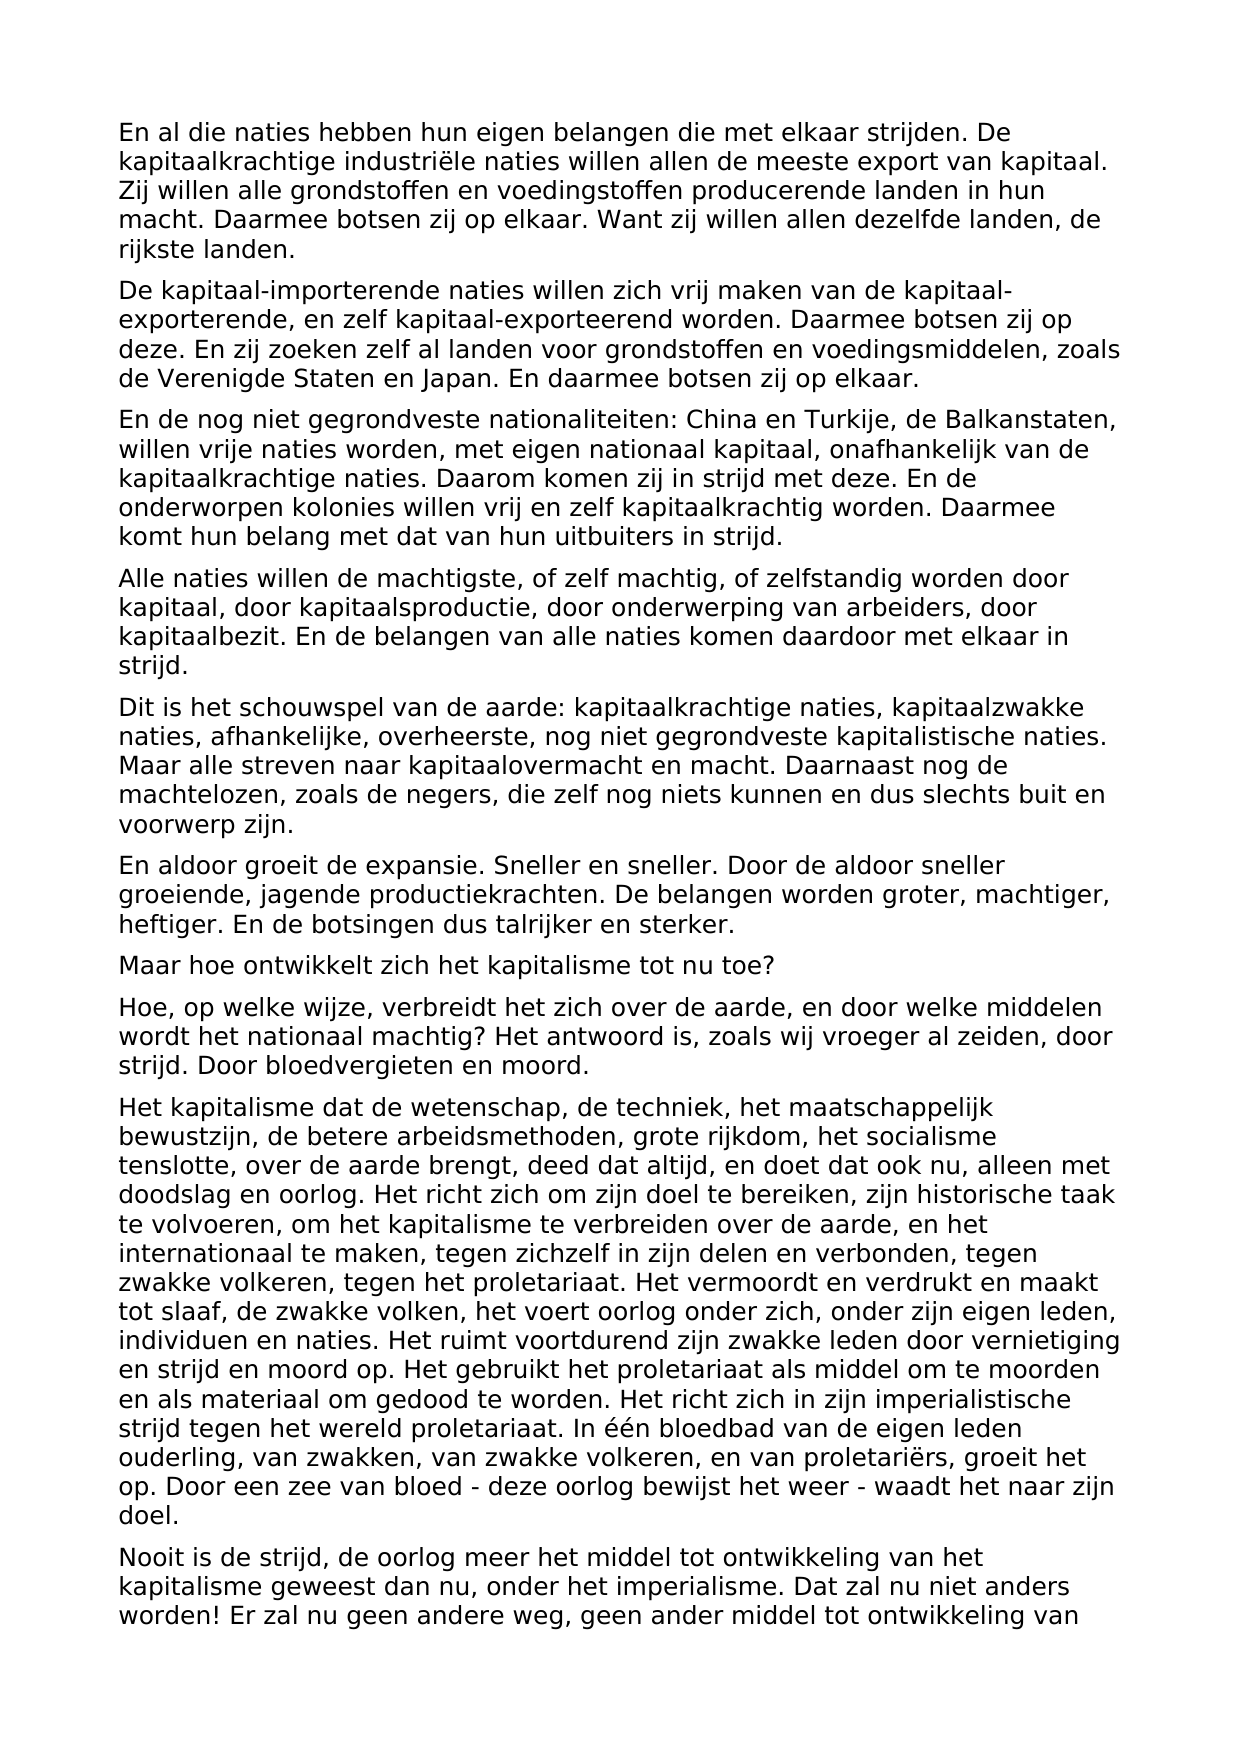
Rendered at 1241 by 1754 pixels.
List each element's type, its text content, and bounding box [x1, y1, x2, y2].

text Nooit is de strijd, de oorlog meer het middel tot ontwikkeling van het kapitalisme geweest dan nu, onder het imperialisme. Dat zal nu niet anders worden! Er zal nu geen andere weg, geen ander middel tot ontwikkeling van [118, 1543, 1122, 1631]
text Alle naties willen de machtigste, of zelf machtig, of zelfstandig worden door kapitaal, door kapitaalsproductie, door onderwerping van arbeiders, door kapitaalbezit. En de belangen van alle naties komen daardoor met elkaar in strijd. [118, 564, 1122, 681]
text Het kapitalisme dat de wetenschap, de techniek, het maatschappelijk bewustzijn, de betere arbeidsmethoden, grote rijkdom, het socialisme tenslotte, over de aarde brengt, deed dat altijd, en doet dat ook nu, alleen met doodslag en oorlog. Het richt zich om zijn doel te bereiken, zijn historische taak te volvoeren, om het kapitalisme te verbreiden over de aarde, en het internationaal te maken, tegen zichzelf in zijn delen en verbonden, tegen zwakke volkeren, tegen het proletariaat. Het vermoordt en verdrukt en maakt tot slaaf, de zwakke volken, het voert oorlog onder zich, onder zijn eigen leden, individuen en naties. Het ruimt voortdurend zijn zwakke leden door vernietiging en strijd en moord op. Het gebruikt het proletariaat als middel om te moorden en als materiaal om gedood te worden. Het richt zich in zijn imperialistische strijd tegen het wereld proletariaat. In één bloedbad van de eigen leden ouderling, van zwakken, van zwakke volkeren, en van proletariërs, groeit het op. Door een zee van bloed - deze oorlog bewijst het weer - waadt het naar zijn doel. [118, 1093, 1122, 1531]
text En de nog niet gegrondveste nationaliteiten: China en Turkije, de Balkanstaten, willen vrije naties worden, met eigen nationaal kapitaal, onafhankelijk van de kapitaalkrachtige naties. Daarom komen zij in strijd met deze. En de onderworpen kolonies willen vrij en zelf kapitaalkrachtig worden. Daarmee komt hun belang met dat van hun uitbuiters in strijd. [118, 406, 1122, 551]
text En al die naties hebben hun eigen belangen die met elkaar strijden. De kapitaalkrachtige industriële naties willen allen de meeste export van kapitaal. Zij willen alle grondstoffen en voedingstoffen producerende landen in hun macht. Daarmee botsen zij op elkaar. Want zij willen allen dezelfde landen, de rijkste landen. [118, 118, 1122, 264]
text Hoe, op welke wijze, verbreidt het zich over de aarde, en door welke middelen wordt het nationaal machtig? Het antwoord is, zoals wij vroeger al zeiden, door strijd. Door bloedvergieten en moord. [118, 993, 1122, 1081]
text En aldoor groeit de expansie. Sneller en sneller. Door de aldoor sneller groeiende, jagende productiekrachten. De belangen worden groter, machtiger, heftiger. En de botsingen dus talrijker en sterker. [118, 851, 1122, 939]
text Dit is het schouwspel van de aarde: kapitaalkrachtige naties, kapitaalzwakke naties, afhankelijke, overheerste, nog niet gegrondveste kapitalistische naties. Maar alle streven naar kapitaalovermacht en macht. Daarnaast nog de machtelozen, zoals de negers, die zelf nog niets kunnen en dus slechts buit en voorwerp zijn. [118, 693, 1122, 839]
text De kapitaal-importerende naties willen zich vrij maken van de kapitaal-exporterende, en zelf kapitaal-exporteerend worden. Daarmee botsen zij op deze. En zij zoeken zelf al landen voor grondstoffen en voedingsmiddelen, zoals de Verenigde Staten en Japan. En daarmee botsen zij op elkaar. [118, 276, 1122, 393]
text Maar hoe ontwikkelt zich het kapitalisme tot nu toe? [118, 951, 1122, 981]
